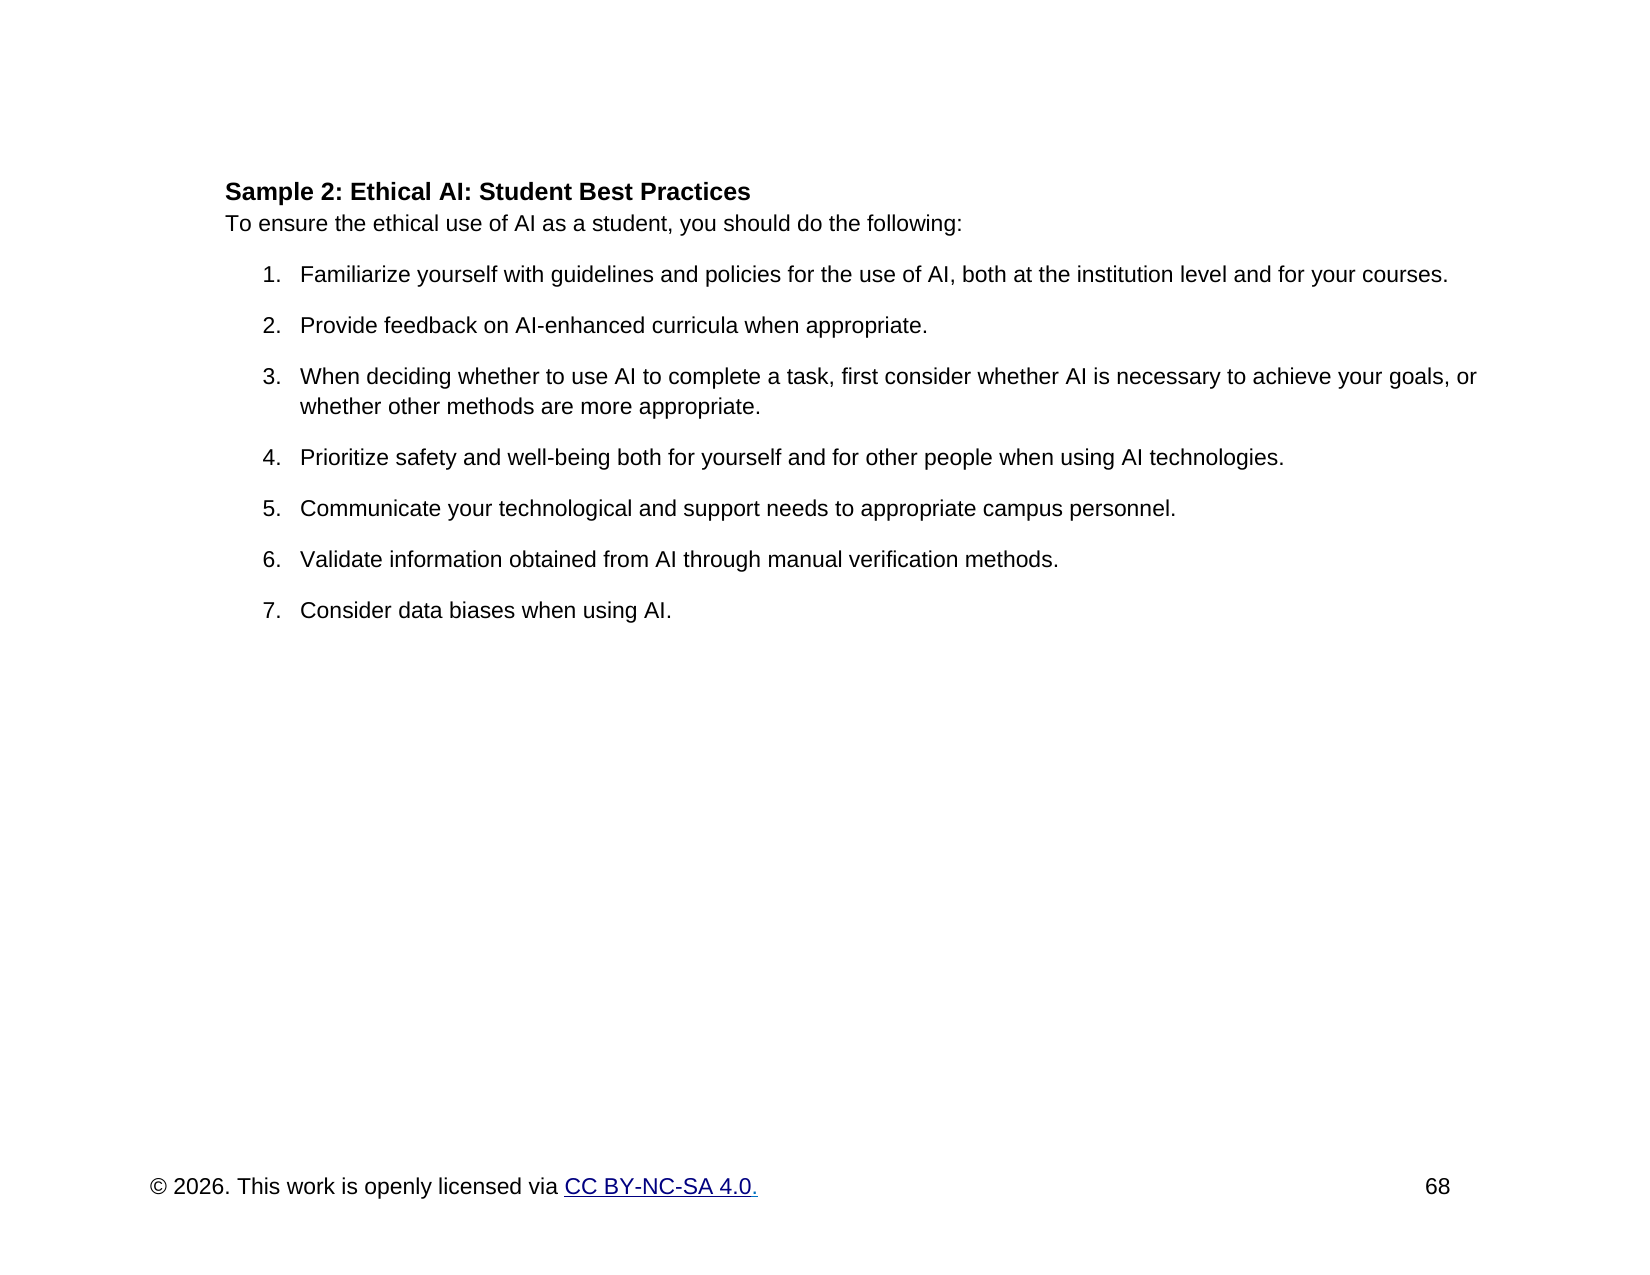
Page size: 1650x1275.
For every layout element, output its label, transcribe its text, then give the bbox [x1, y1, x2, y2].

list Provide feedback on AI-enhanced curricula when appropriate. [262, 312, 1500, 338]
text To ensure the ethical use of AI as a student, you should do the following: [225, 210, 1500, 236]
list Consider data biases when using AI. [262, 597, 1500, 624]
list Prioritize safety and well-being both for yourself and for other people when using AI technologies. [262, 444, 1500, 471]
list Validate information obtained from AI through manual verification methods. [262, 546, 1500, 573]
list Communicate your technological and support needs to appropriate campus personnel. [262, 495, 1500, 522]
list When deciding whether to use AI to complete a task, first consider whether AI is necessary to achieve your goals, or whether other methods are more appropriate. [262, 363, 1500, 419]
list Familiarize yourself with guidelines and policies for the use of AI, both at the institution level and for your courses. [262, 261, 1500, 287]
subtitle Sample 2: Ethical AI: Student Best Practices [150, 177, 1500, 206]
